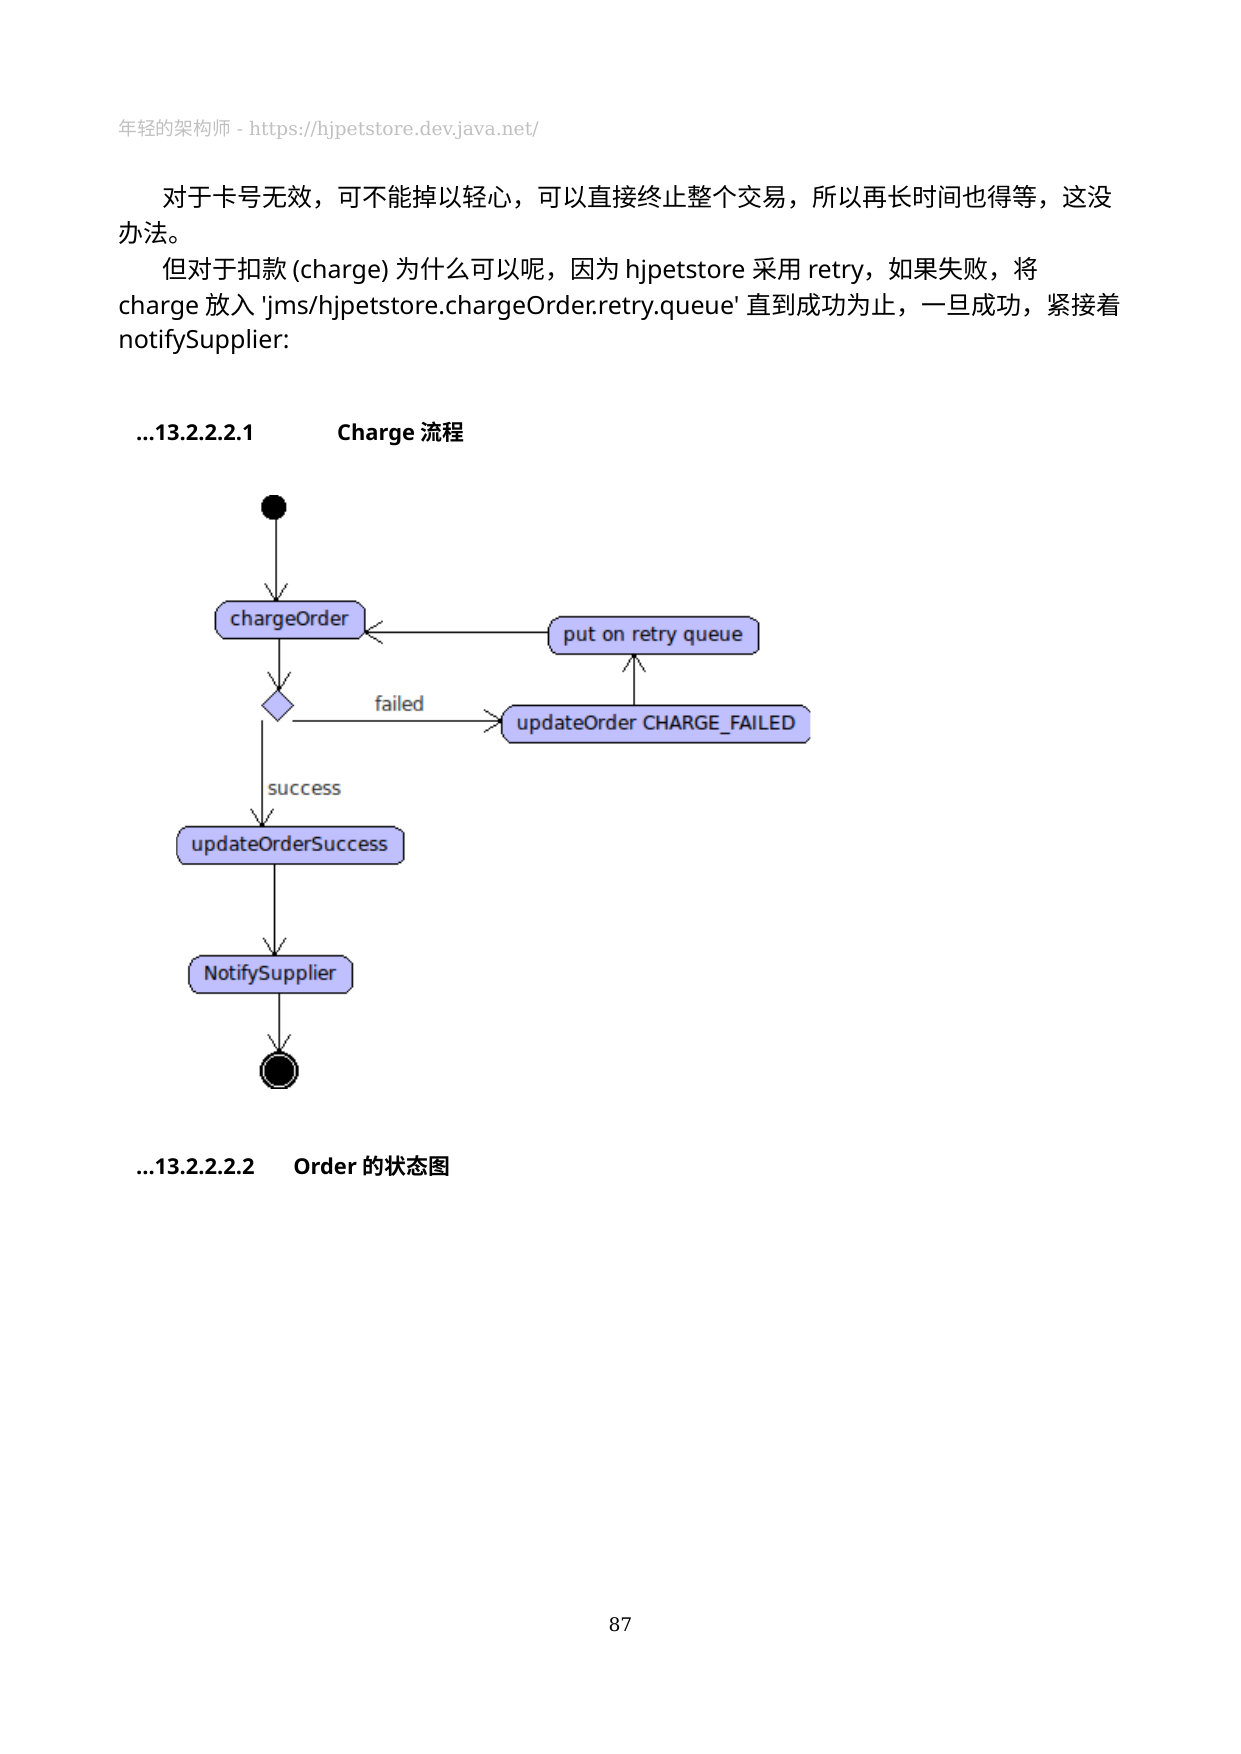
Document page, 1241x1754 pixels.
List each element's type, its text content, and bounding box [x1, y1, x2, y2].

text 对于卡号无效，可不能掉以轻心，可以直接终止整个交易，所以再长时间也得等，这没办法。 [118, 177, 1122, 249]
subtitle Charge 流程 [136, 415, 1122, 447]
subtitle Order 的状态图 [136, 1149, 1122, 1181]
picture [176, 495, 811, 1089]
text 但对于扣款 (charge) 为什么可以呢，因为hjpetstore 采用 retry，如果失败，将 charge 放入 'jms/hjpetstore.chargeOrder.retry.queue' 直到成功为止，一旦成功，紧接着 notifySupplier: [118, 249, 1122, 356]
